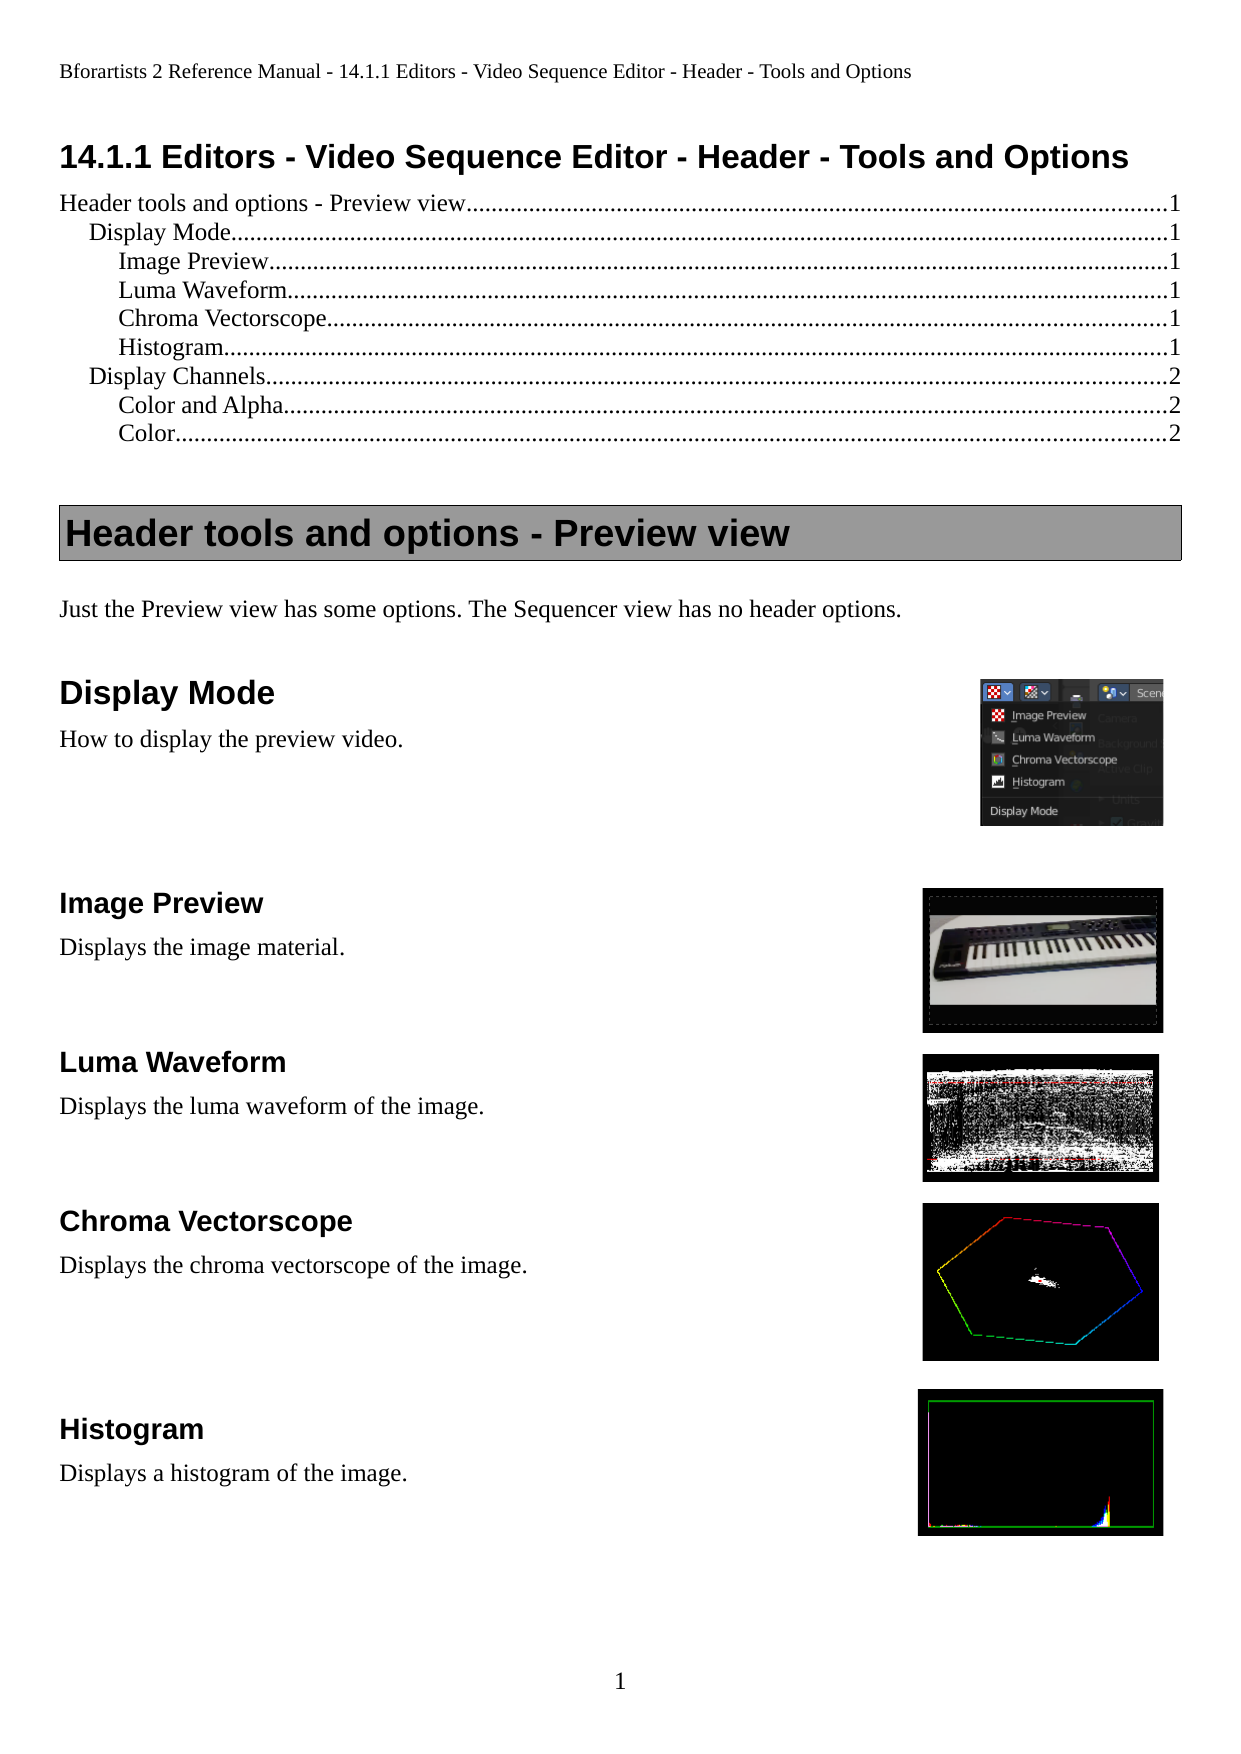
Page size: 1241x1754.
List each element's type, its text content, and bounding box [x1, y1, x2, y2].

text Chroma Vectorscope 1 [118, 303, 1181, 332]
picture [922, 1054, 1160, 1182]
text Display Mode 1 [88, 217, 1181, 246]
subtitle [1159, 1204, 1181, 1237]
text Image Preview 1 [118, 246, 1181, 275]
text Displays a histogram of the image. [59, 1458, 917, 1487]
text Header tools and options - Preview view 1 [59, 188, 1181, 217]
subtitle 14.1.1 Editors - Video Sequence Editor - Header - Tools and Options [59, 138, 1181, 176]
text Color and Alpha 2 [118, 390, 1181, 418]
text Display Channels 2 [88, 361, 1181, 390]
picture [917, 1389, 1164, 1536]
text Displays the luma waveform of the image. [59, 1091, 922, 1120]
text Histogram 1 [118, 332, 1181, 361]
table_header Header tools and options - Preview view [60, 506, 1181, 560]
subtitle Histogram [59, 1412, 917, 1446]
picture [922, 888, 1164, 1033]
subtitle Luma Waveform [59, 1045, 1181, 1078]
text How to display the preview video. [59, 724, 980, 753]
text Luma Waveform 1 [118, 275, 1181, 303]
subtitle Image Preview [59, 886, 1181, 919]
text Color 2 [118, 418, 1181, 447]
text Displays the chroma vectorscope of the image. [59, 1250, 922, 1279]
subtitle Chroma Vectorscope [59, 1204, 922, 1237]
subtitle [1164, 1412, 1181, 1446]
picture [980, 679, 1164, 826]
subtitle Display Mode [59, 673, 1181, 712]
text Displays the image material. [59, 932, 922, 961]
text Just the Preview view has some options. The Sequencer view has no header options. [59, 594, 1181, 623]
picture [922, 1203, 1159, 1361]
